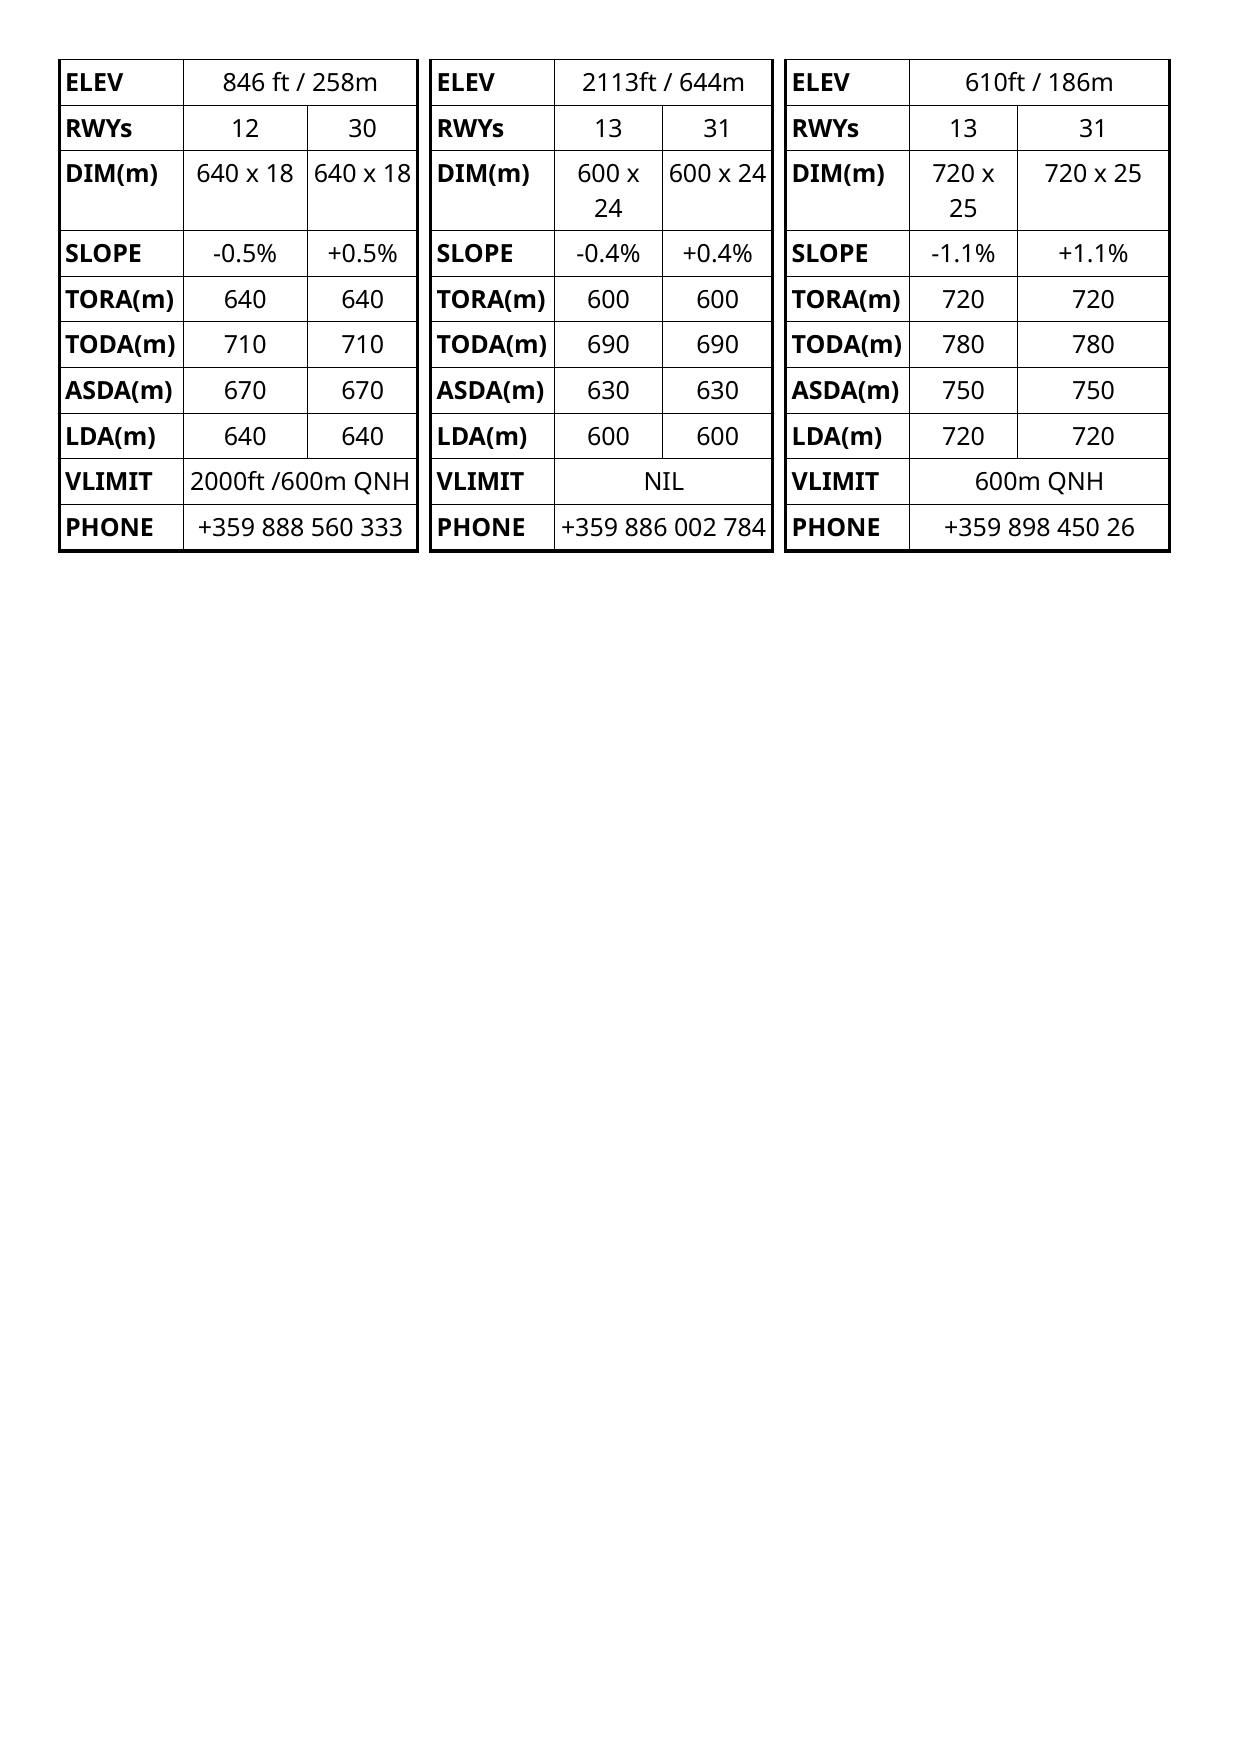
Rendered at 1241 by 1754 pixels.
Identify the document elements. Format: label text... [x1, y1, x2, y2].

table_cell [774, 367, 784, 412]
table_cell TORA(m) [61, 277, 183, 321]
table_cell +0.5% [308, 231, 416, 276]
table_cell 13 [555, 106, 662, 150]
table_cell 2113ft / 644m [555, 60, 771, 105]
table_cell 600 [663, 414, 771, 458]
table_cell [419, 504, 429, 549]
table_cell 30 [308, 106, 416, 150]
table_cell ASDA(m) [61, 368, 183, 412]
table_cell LDA(m) [61, 414, 183, 458]
table_cell 640 [308, 277, 416, 321]
table_cell 31 [1018, 106, 1168, 150]
table_cell 600 [555, 414, 662, 458]
table_cell 600 x 24 [555, 151, 662, 230]
table_cell [419, 230, 429, 276]
table_cell 720 [910, 414, 1017, 458]
table_cell 12 [184, 106, 307, 150]
table_cell [774, 105, 784, 150]
table_cell [419, 105, 429, 150]
table_cell -0.4% [555, 231, 662, 276]
table_cell ELEV [787, 60, 909, 105]
table_cell [419, 321, 429, 367]
table_cell -1.1% [910, 231, 1017, 276]
table_cell 640 [184, 414, 307, 458]
table_cell [774, 230, 784, 276]
table_cell [774, 458, 784, 504]
table_cell DIM(m) [787, 151, 909, 230]
table_cell 600 x 24 [663, 151, 771, 230]
table_cell 720 [1018, 414, 1168, 458]
table_cell 780 [910, 322, 1017, 367]
table_cell [774, 59, 784, 105]
table_cell TORA(m) [432, 277, 554, 321]
table_cell NIL [555, 459, 771, 504]
table_cell 630 [555, 368, 662, 412]
table_cell 630 [663, 368, 771, 412]
table_cell [419, 150, 429, 230]
table_cell 600 [663, 277, 771, 321]
table_cell 710 [184, 322, 307, 367]
table_cell +359 898 450 26 [910, 505, 1168, 549]
table_cell [774, 276, 784, 321]
table_cell RWYs [432, 106, 554, 150]
table_cell SLOPE [432, 231, 554, 276]
table_cell [774, 321, 784, 367]
table_cell 720 x 25 [910, 151, 1017, 230]
table_cell +0.4% [663, 231, 771, 276]
table_cell 600 [555, 277, 662, 321]
table_cell SLOPE [787, 231, 909, 276]
table_cell VLIMIT [432, 459, 554, 504]
table_cell 690 [663, 322, 771, 367]
table_cell TORA(m) [787, 277, 909, 321]
table_cell 710 [308, 322, 416, 367]
table_cell 640 x 18 [184, 151, 307, 230]
table_cell DIM(m) [432, 151, 554, 230]
table_cell [774, 150, 784, 230]
table_cell 690 [555, 322, 662, 367]
table_cell 780 [1018, 322, 1168, 367]
table_cell TODA(m) [432, 322, 554, 367]
table_cell RWYs [61, 106, 183, 150]
table_cell +1.1% [1018, 231, 1168, 276]
table_cell 600m QNH [910, 459, 1168, 504]
table_cell VLIMIT [787, 459, 909, 504]
table_cell PHONE [432, 505, 554, 549]
table_cell 750 [910, 368, 1017, 412]
table_cell ASDA(m) [432, 368, 554, 412]
table_cell [419, 276, 429, 321]
table_cell ASDA(m) [787, 368, 909, 412]
table_cell 720 [910, 277, 1017, 321]
table_cell TODA(m) [787, 322, 909, 367]
table_cell [774, 413, 784, 458]
table_cell 640 x 18 [308, 151, 416, 230]
table_cell 670 [308, 368, 416, 412]
table_cell ELEV [61, 60, 183, 105]
table_cell 640 [308, 414, 416, 458]
table_cell TODA(m) [61, 322, 183, 367]
table_cell 610ft / 186m [910, 60, 1168, 105]
table_cell [419, 458, 429, 504]
table_cell [419, 413, 429, 458]
table_cell [419, 367, 429, 412]
table_cell DIM(m) [61, 151, 183, 230]
table_cell 720 x 25 [1018, 151, 1168, 230]
table_cell LDA(m) [787, 414, 909, 458]
table_cell PHONE [787, 505, 909, 549]
table_cell -0.5% [184, 231, 307, 276]
table_cell RWYs [787, 106, 909, 150]
table_cell 750 [1018, 368, 1168, 412]
table_cell 640 [184, 277, 307, 321]
table_cell 31 [663, 106, 771, 150]
table_cell [419, 59, 429, 105]
table_cell [774, 504, 784, 549]
table_cell LDA(m) [432, 414, 554, 458]
table_cell 670 [184, 368, 307, 412]
table_cell +359 886 002 784 [555, 505, 771, 549]
table_cell VLIMIT [61, 459, 183, 504]
table_cell 2000ft /600m QNH [184, 459, 416, 504]
table_cell PHONE [61, 505, 183, 549]
table_cell 13 [910, 106, 1017, 150]
table_cell 720 [1018, 277, 1168, 321]
table_cell +359 888 560 333 [184, 505, 416, 549]
table_cell ELEV [432, 60, 554, 105]
table_cell SLOPE [61, 231, 183, 276]
table_cell 846 ft / 258m [184, 60, 416, 105]
